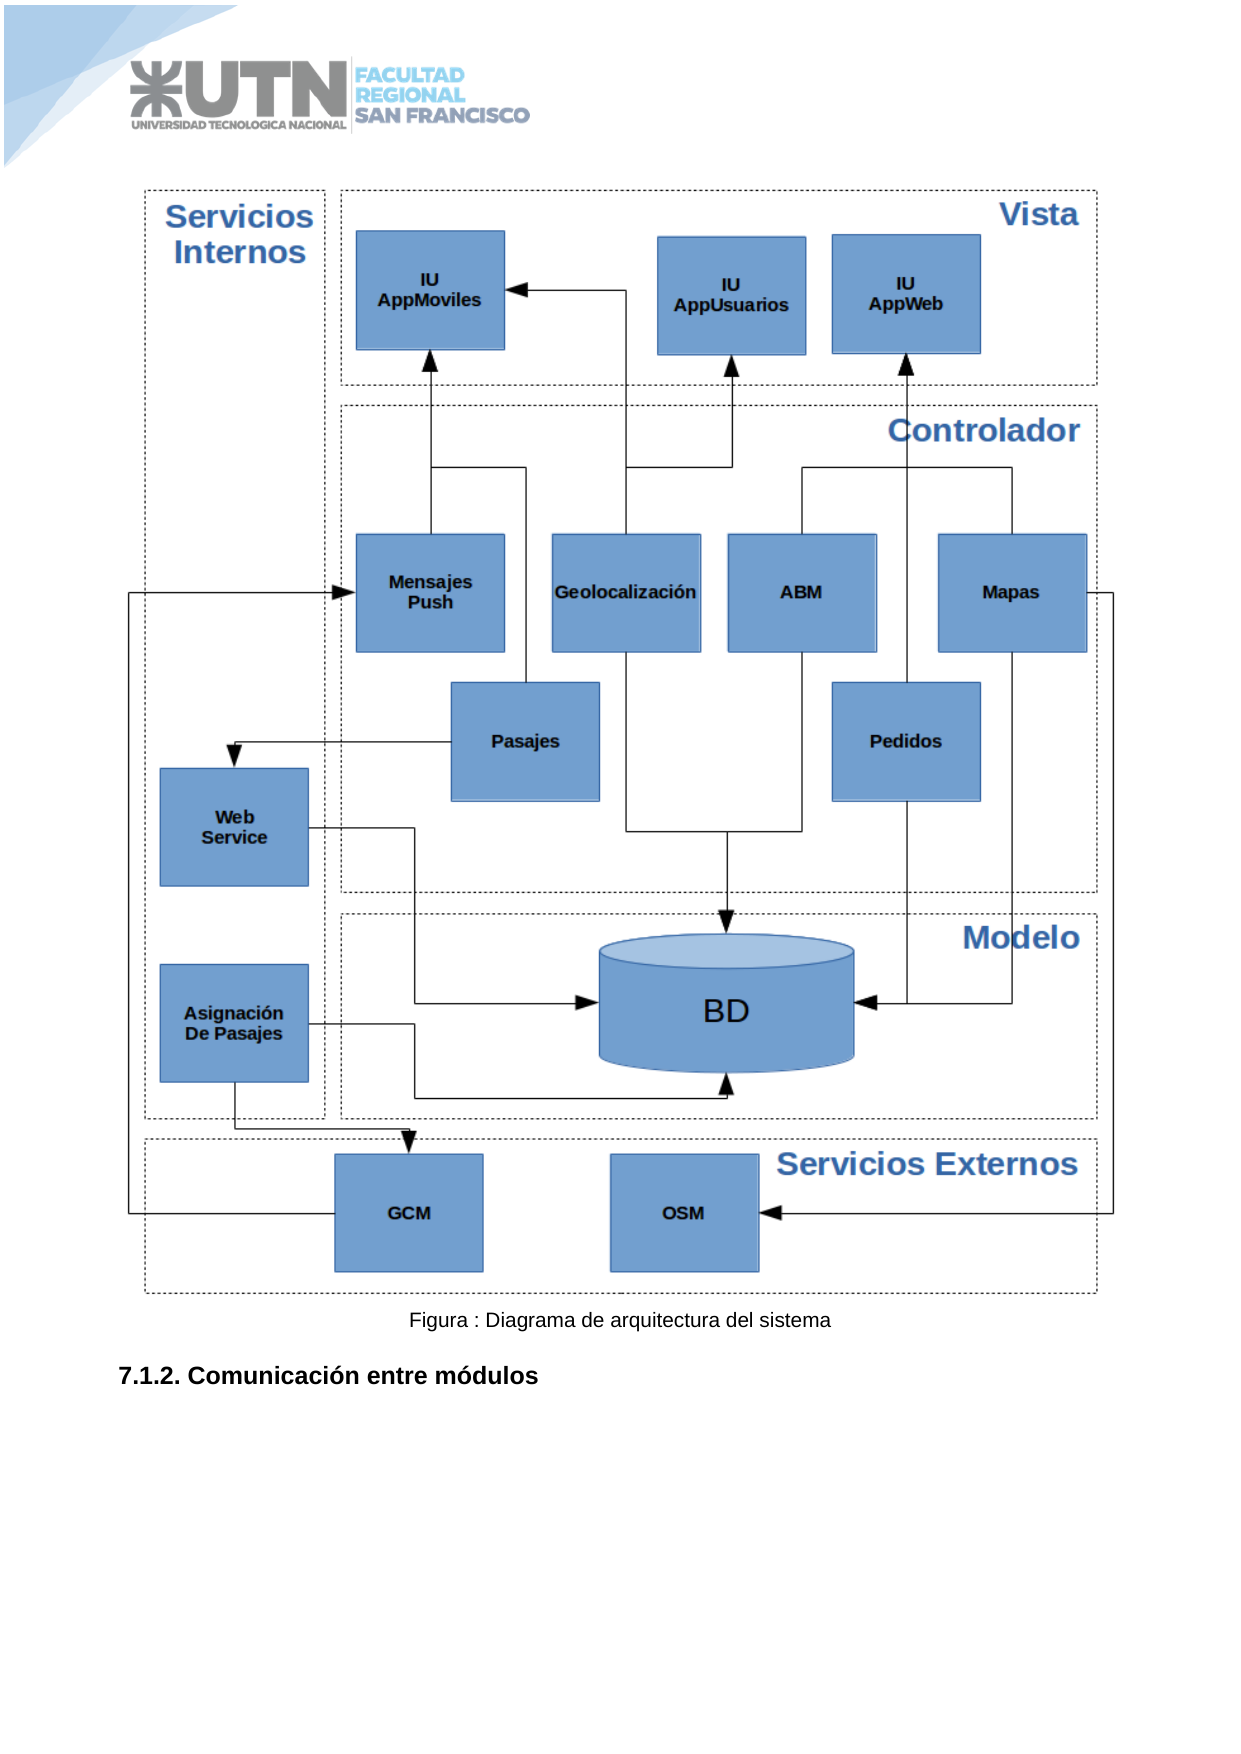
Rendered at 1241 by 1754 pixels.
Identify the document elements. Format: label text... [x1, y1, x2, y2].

text Figura : Diagrama de arquitectura del sistema [118, 1308, 1122, 1332]
picture [118, 176, 1123, 1308]
text 7.1.2. Comunicación entre módulos [118, 1361, 1122, 1389]
picture [3, 5, 532, 169]
